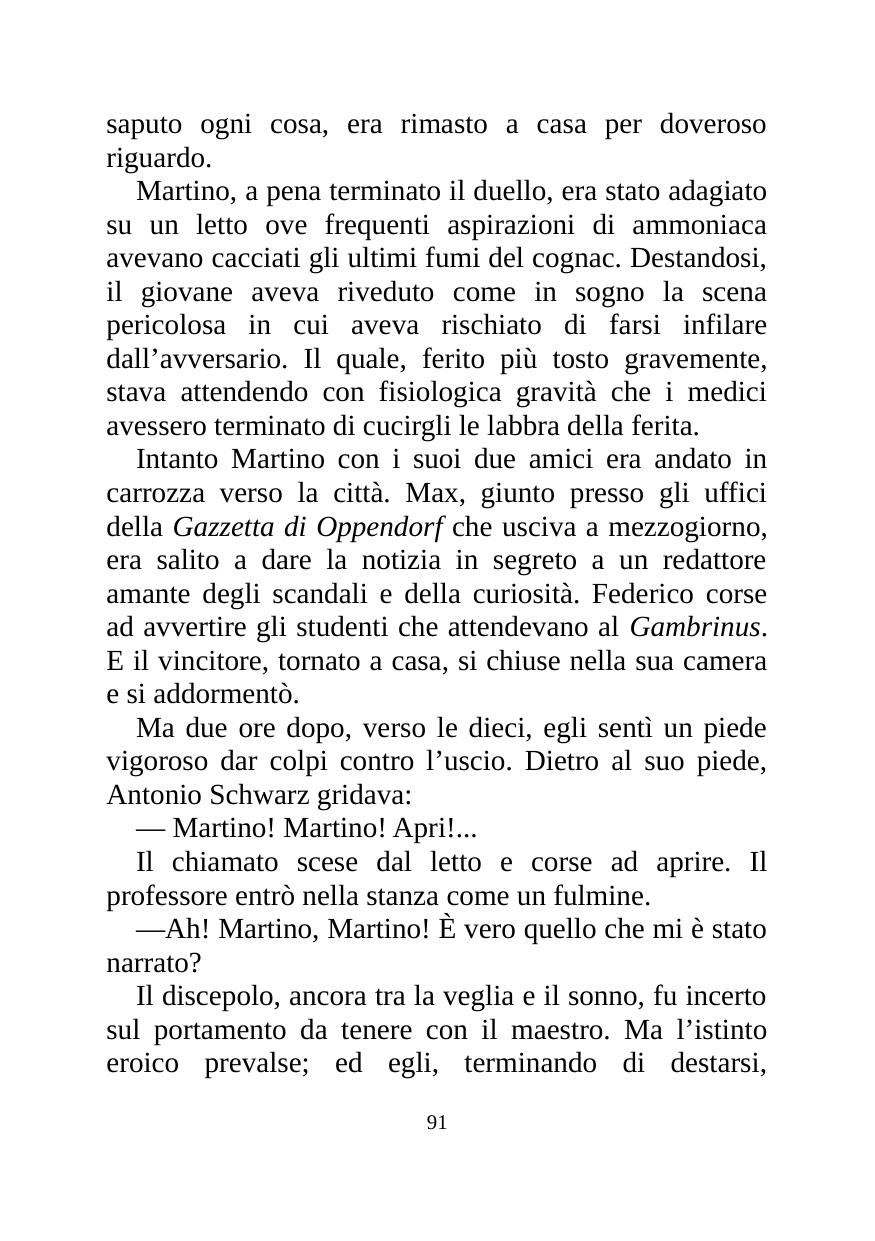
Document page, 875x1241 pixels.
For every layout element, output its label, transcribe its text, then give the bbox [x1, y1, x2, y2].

text Il discepolo, ancora tra la veglia e il sonno, fu incerto sul portamento da tenere con il maestro. Ma l’istinto eroico prevalse; ed egli, terminando di destarsi, [106, 978, 768, 1079]
text Intanto Martino con i suoi due amici era andato in carrozza verso la città. Max, giunto presso gli uffici della Gazzetta di Oppendorf che usciva a mezzogiorno, era salito a dare la notizia in segreto a un redattore amante degli scandali e della curiosità. Federico corse ad avvertire gli studenti che attendevano al Gambrinus. E il vincitore, tornato a casa, si chiuse nella sua camera e si addormentò. [106, 442, 768, 710]
text —Ah! Martino, Martino! È vero quello che mi è stato narrato? [106, 911, 768, 978]
text — Martino! Martino! Apri!... [106, 811, 768, 844]
text Martino, a pena terminato il duello, era stato adagiato su un letto ove frequenti aspirazioni di ammoniaca avevano cacciati gli ultimi fumi del cognac. Destandosi, il giovane aveva riveduto come in sogno la scena pericolosa in cui aveva rischiato di farsi infilare dall’avversario. Il quale, ferito più tosto gravemente, stava attendendo con fisiologica gravità che i medici avessero terminato di cucirgli le labbra della ferita. [106, 173, 768, 442]
text Il chiamato scese dal letto e corse ad aprire. Il professore entrò nella stanza come un fulmine. [106, 844, 768, 911]
text Ma due ore dopo, verso le dieci, egli sentì un piede vigoroso dar colpi contro l’uscio. Dietro al suo piede, Antonio Schwarz gridava: [106, 710, 768, 811]
text saputo ogni cosa, era rimasto a casa per doveroso riguardo. [106, 106, 768, 173]
